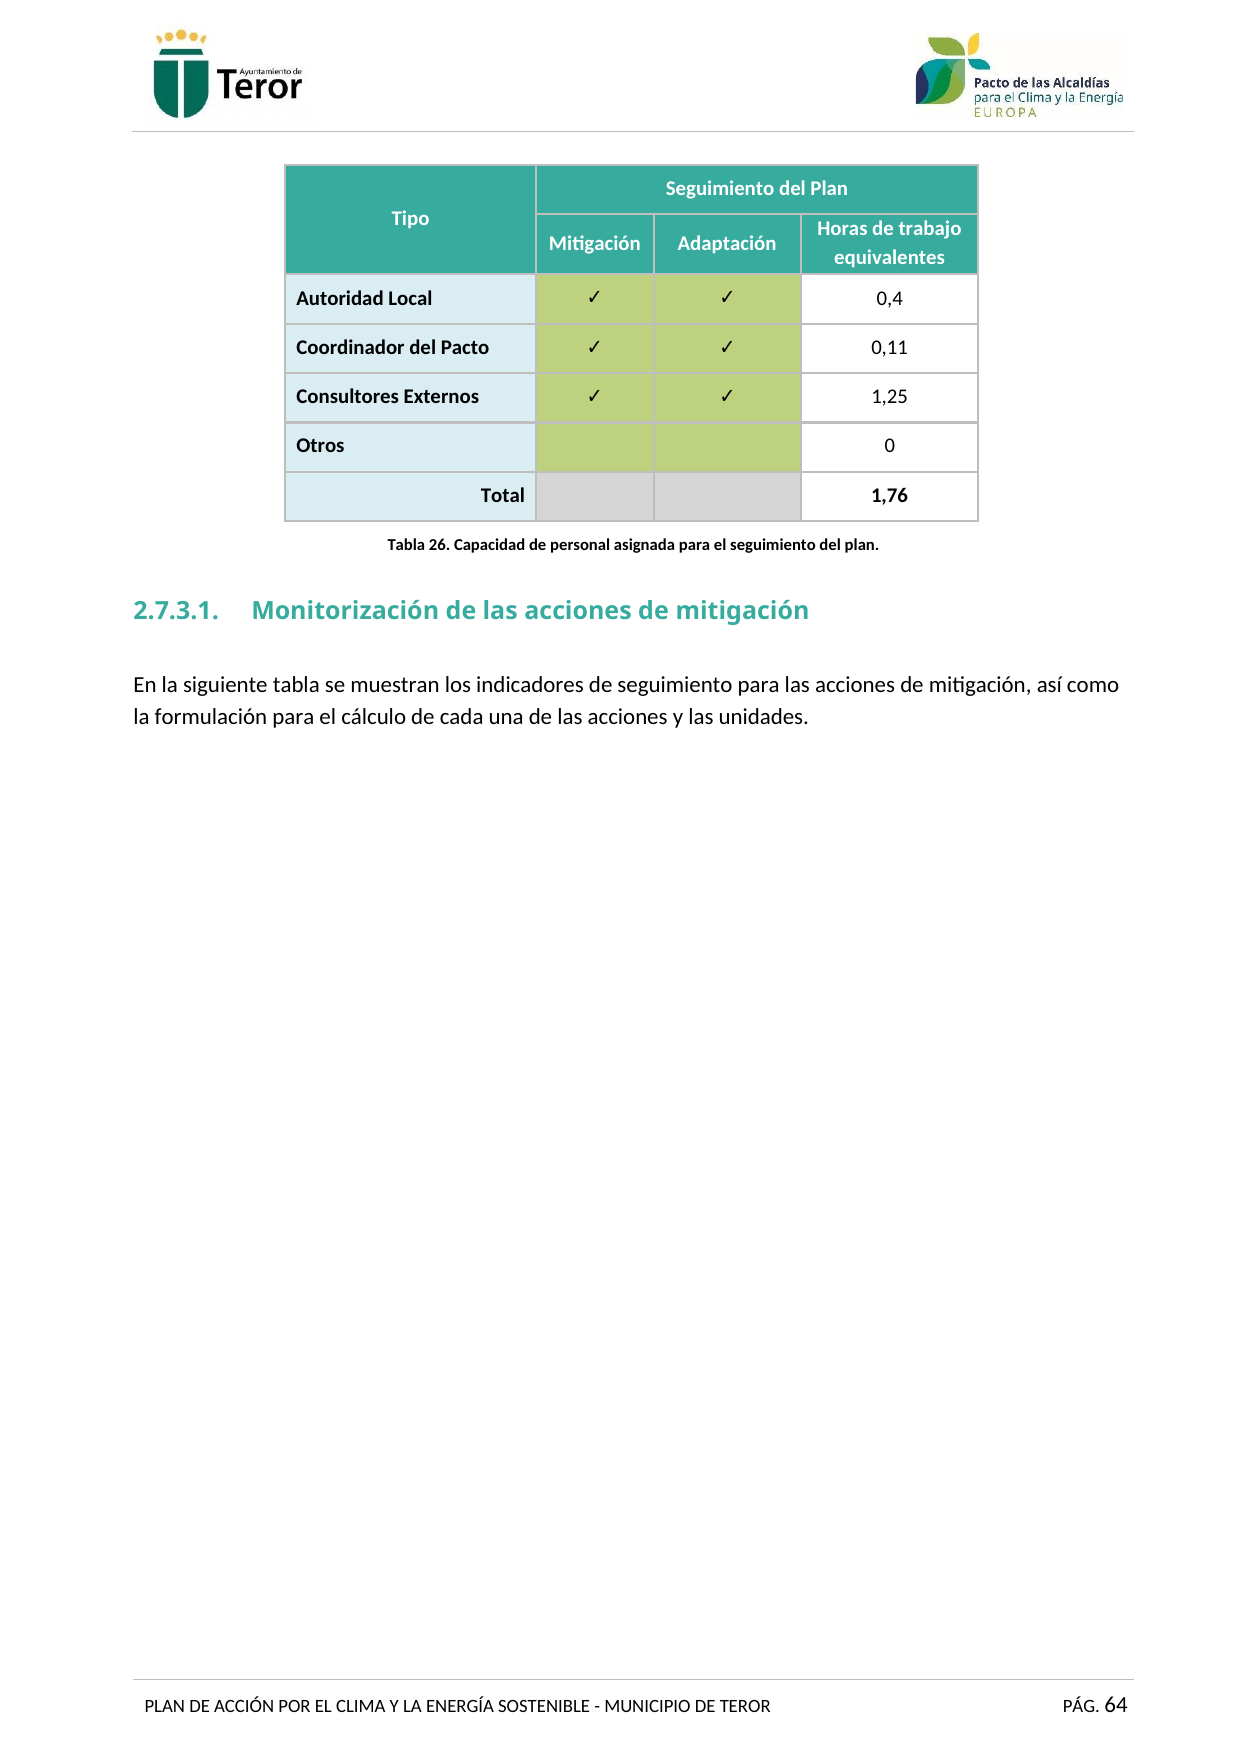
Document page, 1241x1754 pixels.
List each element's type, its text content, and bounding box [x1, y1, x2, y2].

table_cell ✓ [655, 374, 800, 421]
table_cell 1,76 [802, 473, 977, 520]
table_cell Coordinador del Pacto [286, 325, 535, 372]
table_cell 1,25 [802, 374, 977, 421]
table_cell ✓ [655, 325, 800, 372]
text Tabla 26. Capacidad de personal asignada para el seguimiento del plan. [387, 535, 1146, 555]
picture [915, 33, 1123, 117]
table_cell [655, 424, 800, 471]
table_cell Total [286, 473, 535, 520]
table_cell Consultores Externos [286, 374, 535, 421]
table_cell 0 [802, 424, 977, 471]
table_cell ✓ [537, 325, 653, 372]
table_cell Horas de trabajo equivalentes [802, 215, 977, 273]
table_cell [537, 424, 653, 471]
table_cell Autoridad Local [286, 275, 535, 323]
table_cell ✓ [537, 275, 653, 323]
subtitle Monitorización de las acciones de mitigación [133, 593, 1146, 627]
table_cell Mitigación [537, 215, 653, 273]
table_cell 0,4 [802, 275, 977, 323]
table_cell Adaptación [655, 215, 800, 273]
table_header Tipo [286, 166, 535, 273]
text En la siguiente tabla se muestran los indicadores de seguimiento para las acciones de mitigación, así como la formulación para el cálculo de cada una de las acciones y las unidades. [133, 671, 1134, 730]
table_header Seguimiento del Plan [537, 166, 977, 213]
picture [144, 23, 316, 127]
table_cell ✓ [537, 374, 653, 421]
table_cell Otros [286, 424, 535, 471]
table_cell [655, 473, 800, 520]
table_cell [537, 473, 653, 520]
table_cell 0,11 [802, 325, 977, 372]
table_cell ✓ [655, 275, 800, 323]
